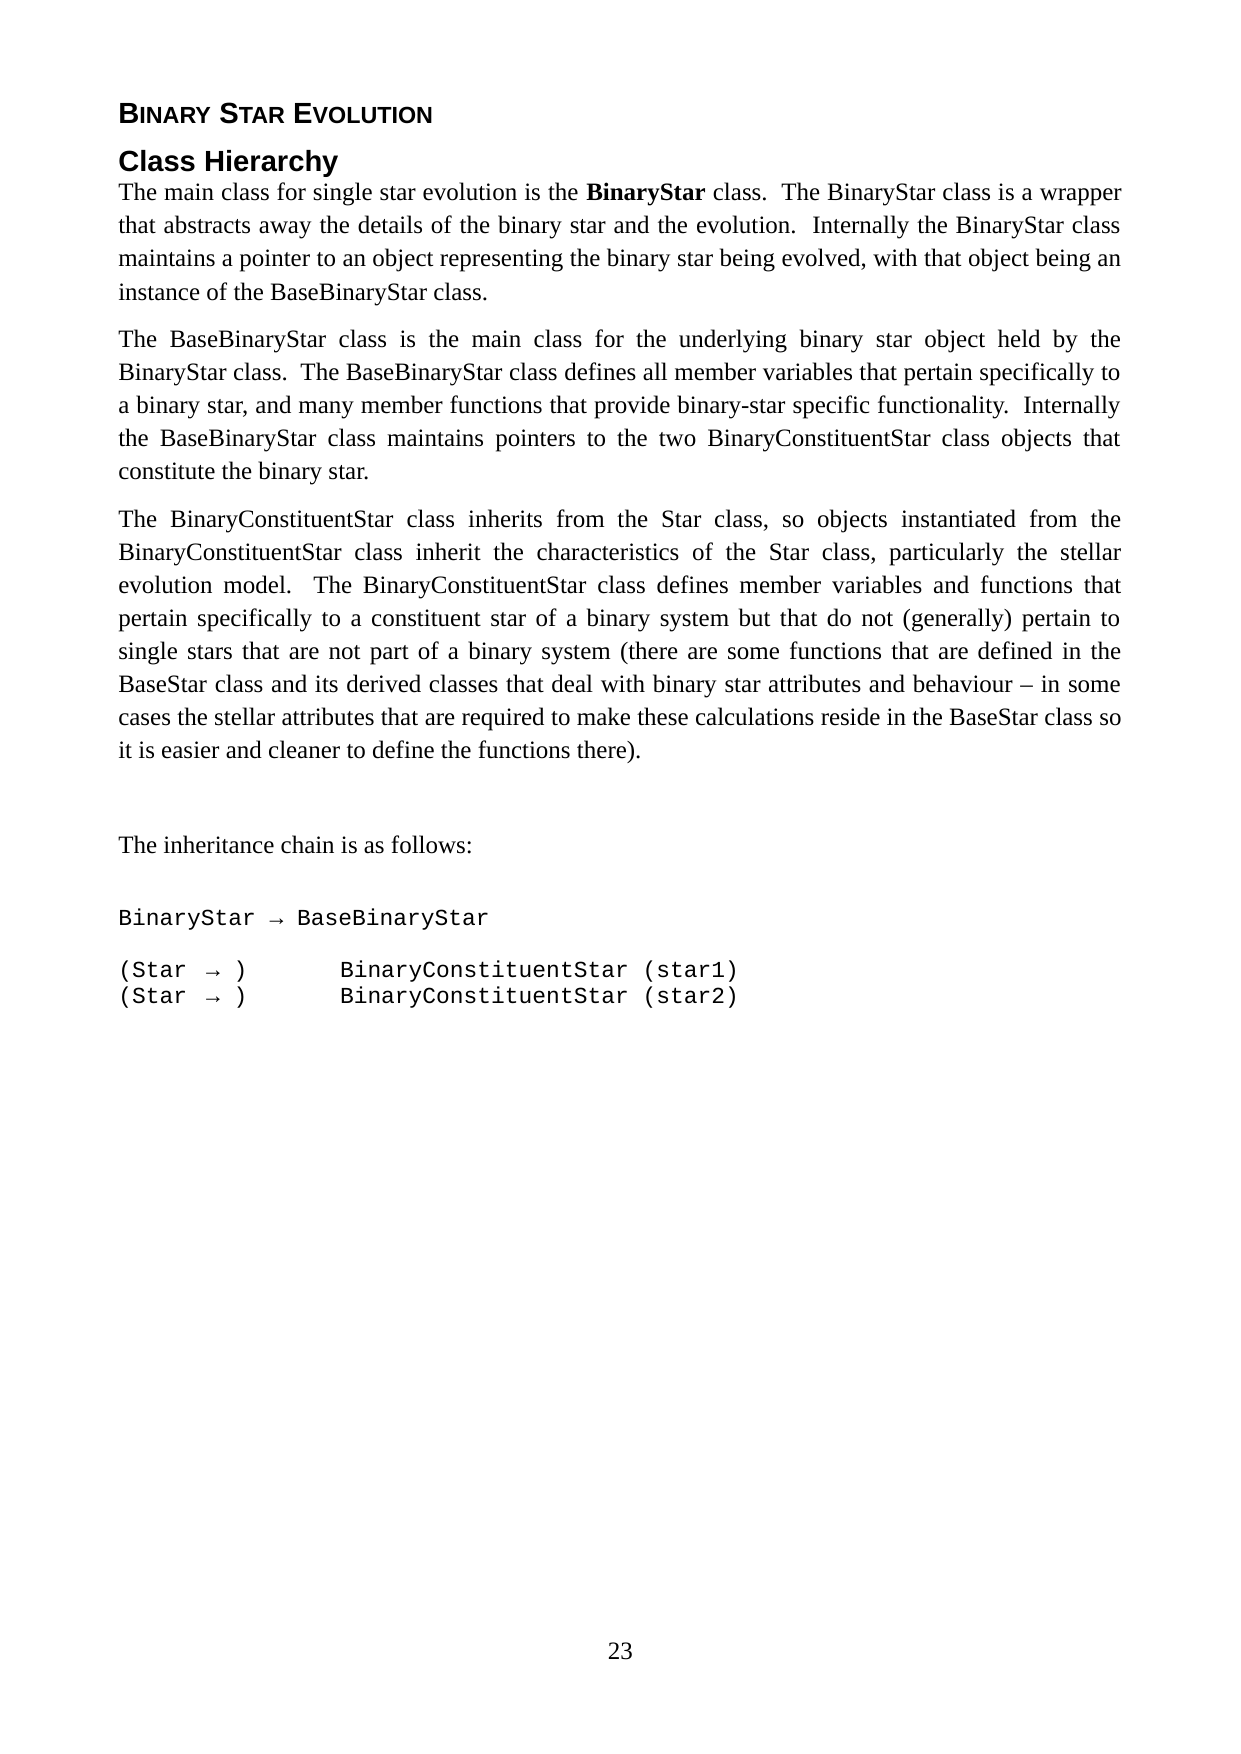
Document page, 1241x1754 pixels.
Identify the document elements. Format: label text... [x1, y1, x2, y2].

subtitle Binary Star Evolution [118, 96, 1122, 129]
text The main class for single star evolution is the BinaryStar class. The BinaryStar class is a wrapper that abstracts away the details of the binary star and the evolution. Internally the BinaryStar class maintains a pointer to an object representing the binary star being evolved, with that object being an instance of the BaseBinaryStar class. [118, 177, 1122, 305]
text (Star → ) BinaryConstituentStar (star2) [118, 984, 1122, 1010]
text The inheritance chain is as follows: [118, 830, 1122, 859]
text The BinaryConstituentStar class inherits from the Star class, so objects instantiated from the BinaryConstituentStar class inherit the characteristics of the Star class, particularly the stellar evolution model. The BinaryConstituentStar class defines member variables and functions that pertain specifically to a constituent star of a binary system but that do not (generally) pertain to single stars that are not part of a binary system (there are some functions that are defined in the BaseStar class and its derived classes that deal with binary star attributes and behaviour – in some cases the stellar attributes that are required to make these calculations reside in the BaseStar class so it is easier and cleaner to define the functions there). [118, 504, 1122, 764]
text BinaryStar → BaseBinaryStar [118, 907, 1122, 932]
text The BaseBinaryStar class is the main class for the underlying binary star object held by the BinaryStar class. The BaseBinaryStar class defines all member variables that pertain specifically to a binary star, and many member functions that provide binary-star specific functionality. Internally the BaseBinaryStar class maintains pointers to the two BinaryConstituentStar class objects that constitute the binary star. [118, 324, 1122, 485]
text (Star → ) BinaryConstituentStar (star1) [118, 958, 1122, 984]
subtitle Class Hierarchy [118, 144, 1122, 177]
